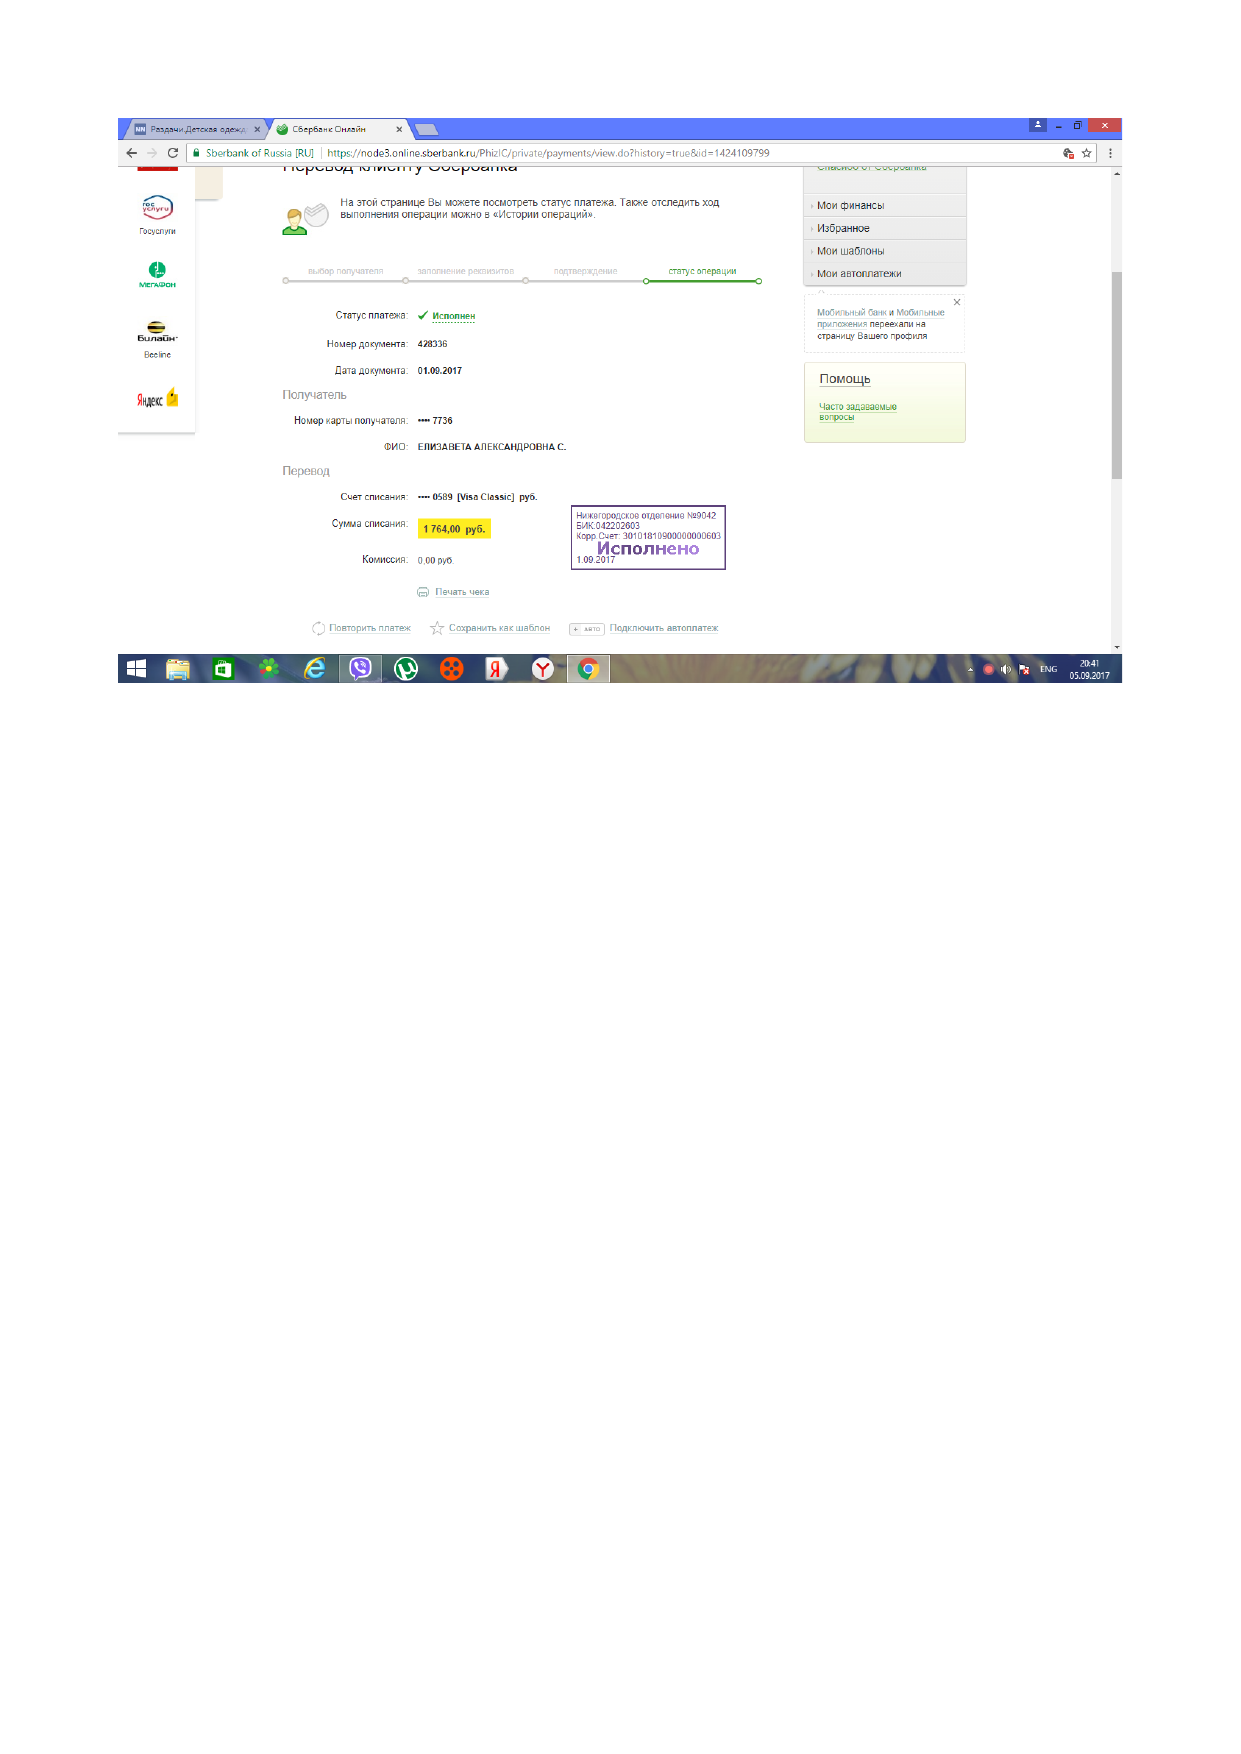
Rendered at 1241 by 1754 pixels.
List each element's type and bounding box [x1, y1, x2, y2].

picture [118, 118, 1123, 683]
